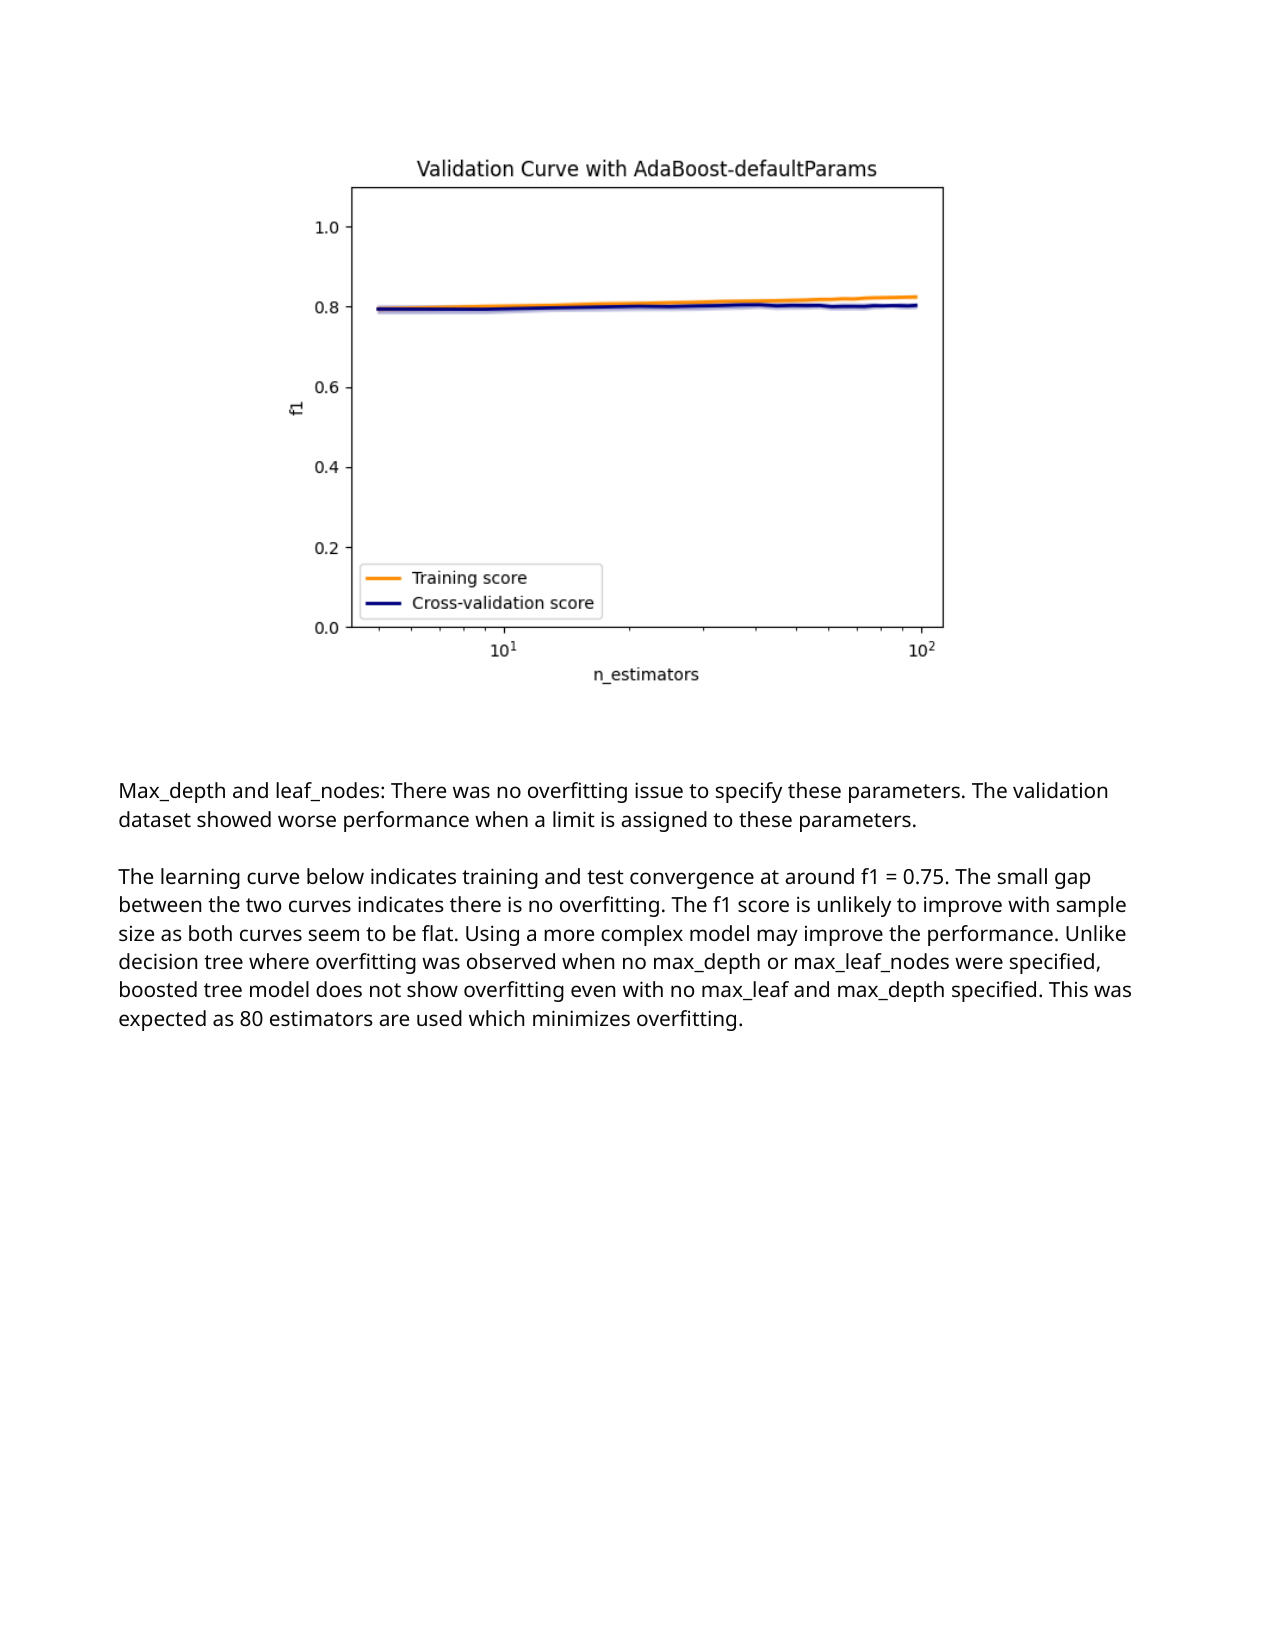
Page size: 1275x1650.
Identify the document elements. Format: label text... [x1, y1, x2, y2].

picture [256, 118, 1019, 690]
text Max_depth and leaf_nodes: There was no overfitting issue to specify these parameters. The validation dataset showed worse performance when a limit is assigned to these parameters. [118, 776, 1157, 833]
text The learning curve below indicates training and test convergence at around f1 = 0.75. The small gap between the two curves indicates there is no overfitting. The f1 score is unlikely to improve with sample size as both curves seem to be flat. Using a more complex model may improve the performance. Unlike decision tree where overfitting was observed when no max_depth or max_leaf_nodes were specified, boosted tree model does not show overfitting even with no max_leaf and max_depth specified. This was expected as 80 estimators are used which minimizes overfitting. [118, 862, 1157, 1032]
